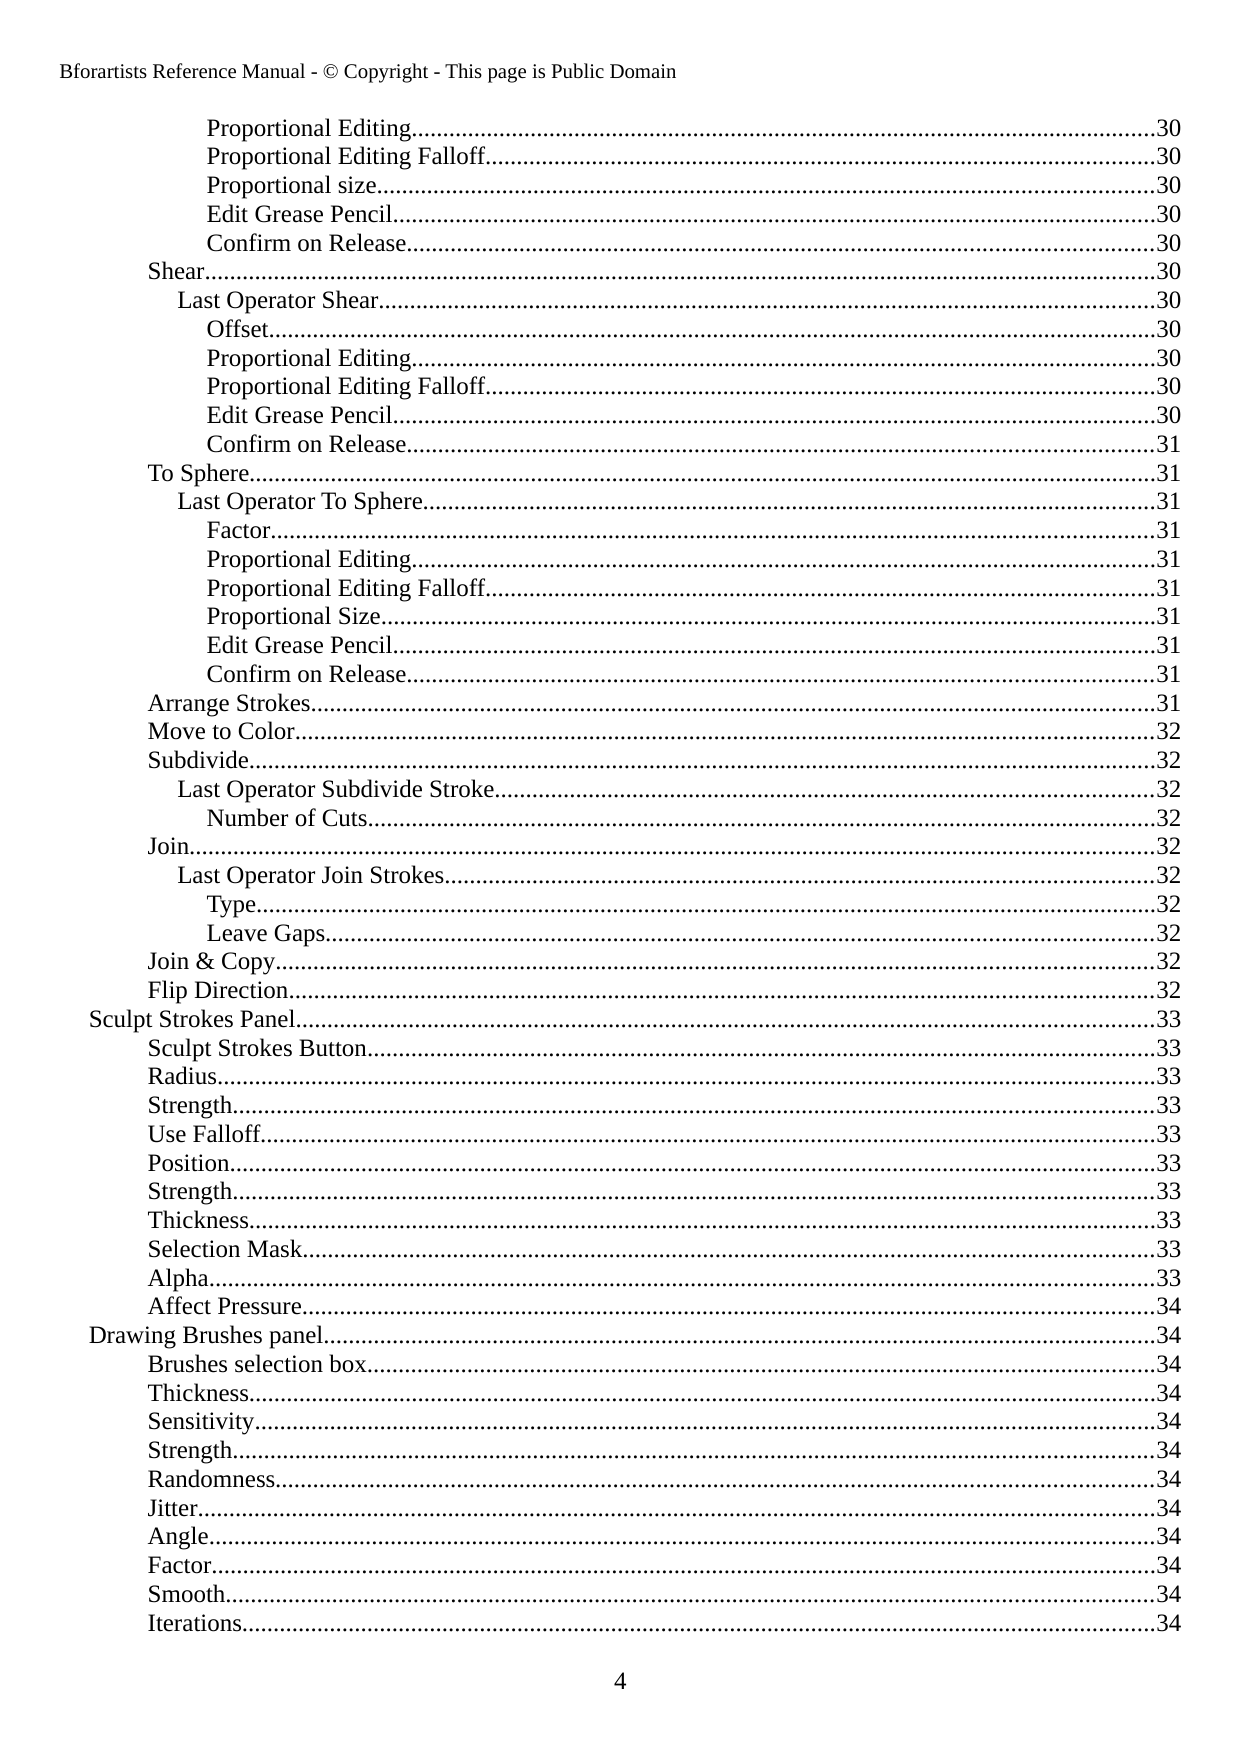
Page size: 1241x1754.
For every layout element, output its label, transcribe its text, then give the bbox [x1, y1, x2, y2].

text Sculpt Strokes Panel 33 [88, 1004, 1181, 1033]
text Sculpt Strokes Button 33 [147, 1033, 1181, 1061]
text Last Operator Shear 30 [177, 285, 1181, 314]
text Alpha 33 [147, 1263, 1181, 1291]
text Proportional Size 31 [206, 601, 1181, 630]
text Type 32 [206, 889, 1181, 918]
text Jitter 34 [147, 1493, 1181, 1521]
text Affect Pressure 34 [147, 1291, 1181, 1320]
text Offset 30 [206, 314, 1181, 343]
text Last Operator To Sphere 31 [177, 486, 1181, 515]
text Last Operator Subdivide Stroke 32 [177, 774, 1181, 803]
text Proportional Editing 30 [206, 113, 1181, 141]
text Proportional Editing Falloff 31 [206, 573, 1181, 601]
text Last Operator Join Strokes 32 [177, 860, 1181, 889]
text Move to Color 32 [147, 716, 1181, 745]
text Edit Grease Pencil 30 [206, 199, 1181, 228]
text Confirm on Release 31 [206, 659, 1181, 688]
text Sensitivity 34 [147, 1406, 1181, 1435]
text Angle 34 [147, 1521, 1181, 1550]
text Leave Gaps 32 [206, 918, 1181, 946]
text Strength 33 [147, 1176, 1181, 1205]
text Strength 33 [147, 1090, 1181, 1119]
text Proportional size 30 [206, 170, 1181, 199]
text Factor 31 [206, 515, 1181, 544]
text Flip Direction 32 [147, 975, 1181, 1004]
text Proportional Editing 30 [206, 343, 1181, 371]
text Smooth 34 [147, 1579, 1181, 1608]
text Use Falloff 33 [147, 1119, 1181, 1148]
text Arrange Strokes 31 [147, 688, 1181, 716]
text Proportional Editing 31 [206, 544, 1181, 573]
text Strength 34 [147, 1435, 1181, 1464]
text Radius 33 [147, 1061, 1181, 1090]
text Join 32 [147, 831, 1181, 860]
text Drawing Brushes panel 34 [88, 1320, 1181, 1349]
text Edit Grease Pencil 30 [206, 400, 1181, 429]
text Iterations 34 [147, 1608, 1181, 1636]
text To Sphere 31 [147, 458, 1181, 486]
text Proportional Editing Falloff 30 [206, 371, 1181, 400]
text Randomness 34 [147, 1464, 1181, 1493]
text Subdivide 32 [147, 745, 1181, 774]
text Brushes selection box 34 [147, 1349, 1181, 1378]
text Number of Cuts 32 [206, 803, 1181, 831]
text Shear 30 [147, 256, 1181, 285]
text Selection Mask 33 [147, 1234, 1181, 1263]
text Confirm on Release 31 [206, 429, 1181, 458]
text Factor 34 [147, 1550, 1181, 1579]
text Position 33 [147, 1148, 1181, 1176]
text Edit Grease Pencil 31 [206, 630, 1181, 659]
text Thickness 33 [147, 1205, 1181, 1234]
text Confirm on Release 30 [206, 228, 1181, 256]
text Join & Copy 32 [147, 946, 1181, 975]
text Thickness 34 [147, 1378, 1181, 1406]
text Proportional Editing Falloff 30 [206, 141, 1181, 170]
